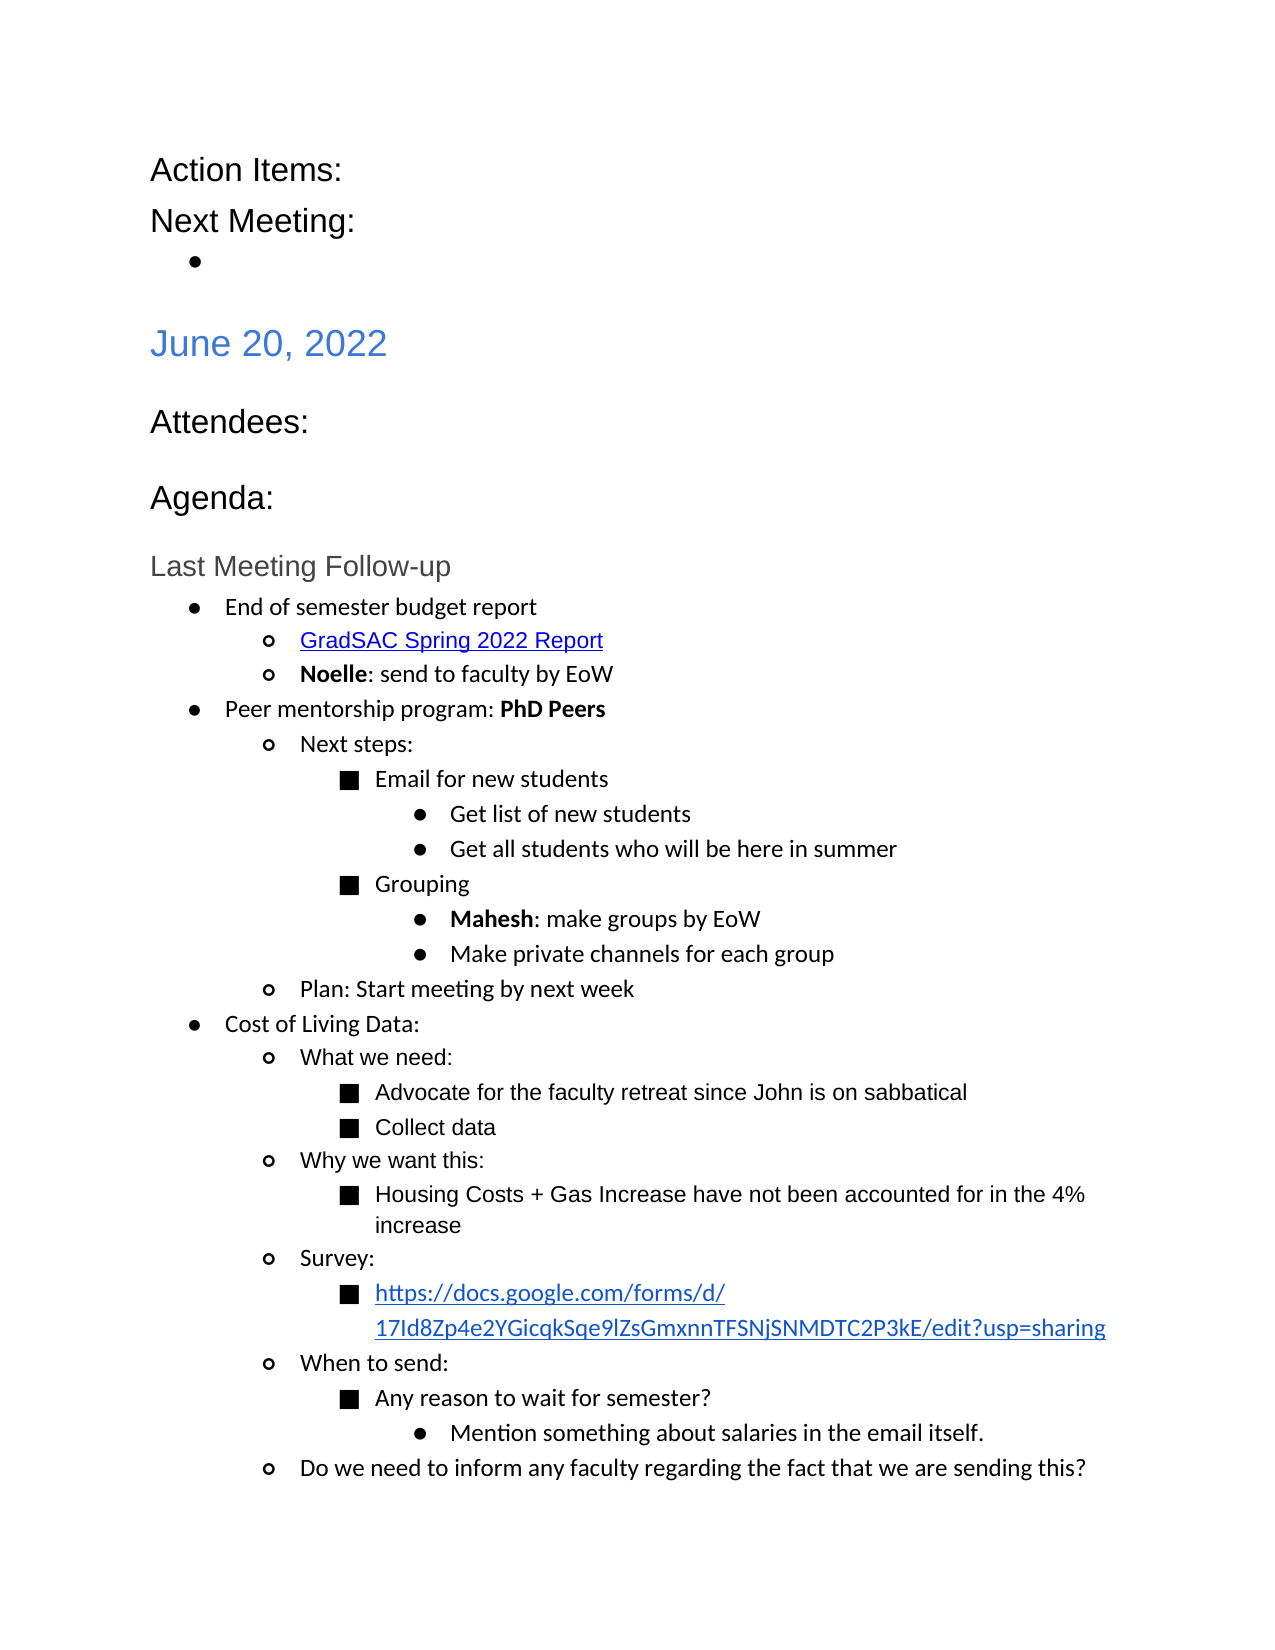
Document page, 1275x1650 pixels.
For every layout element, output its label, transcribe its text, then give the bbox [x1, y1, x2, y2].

subtitle June 20, 2022 [150, 321, 1125, 364]
list End of semester budget report [187, 591, 1125, 622]
list Why we want this: [262, 1146, 1125, 1174]
list Mention something about salaries in the email itself. [412, 1417, 1125, 1448]
list Collect data [337, 1111, 1125, 1141]
list Any reason to wait for semester? [337, 1382, 1125, 1413]
list Do we need to inform any faculty regarding the fact that we are sending this? [262, 1452, 1125, 1483]
list Next steps: [262, 728, 1125, 759]
list What we need: [262, 1043, 1125, 1072]
list Mahesh: make groups by EoW [412, 903, 1125, 934]
list Survey: [262, 1242, 1125, 1273]
list Grouping [337, 868, 1125, 899]
list Plan: Start meeting by next week [262, 973, 1125, 1004]
subtitle Last Meeting Follow-up [150, 549, 1125, 583]
list When to send: [262, 1347, 1125, 1378]
list Get all students who will be here in summer [412, 833, 1125, 864]
subtitle Agenda: [150, 478, 1125, 516]
list https://docs.google.com/forms/d/17Id8Zp4e2YGicqkSqe9lZsGmxnnTFSNjSNMDTC2P3kE/edit?usp=sharing [337, 1277, 1125, 1343]
list Housing Costs + Gas Increase have not been accounted for in the 4% increase [337, 1178, 1125, 1239]
list Noelle: send to faculty by EoW [262, 658, 1125, 689]
list Cost of Living Data: [187, 1008, 1125, 1039]
text Next Meeting: [150, 201, 1125, 239]
list Make private channels for each group [412, 938, 1125, 969]
list Advocate for the faculty retreat since John is on sabbatical [337, 1076, 1125, 1106]
list Email for new students [337, 763, 1125, 794]
list Peer mentorship program: PhD Peers [187, 693, 1125, 724]
list GradSAC Spring 2022 Report [262, 626, 1125, 654]
subtitle Attendees: [150, 402, 1125, 440]
subtitle Action Items: [150, 150, 1125, 188]
list Get list of new students [412, 798, 1125, 829]
